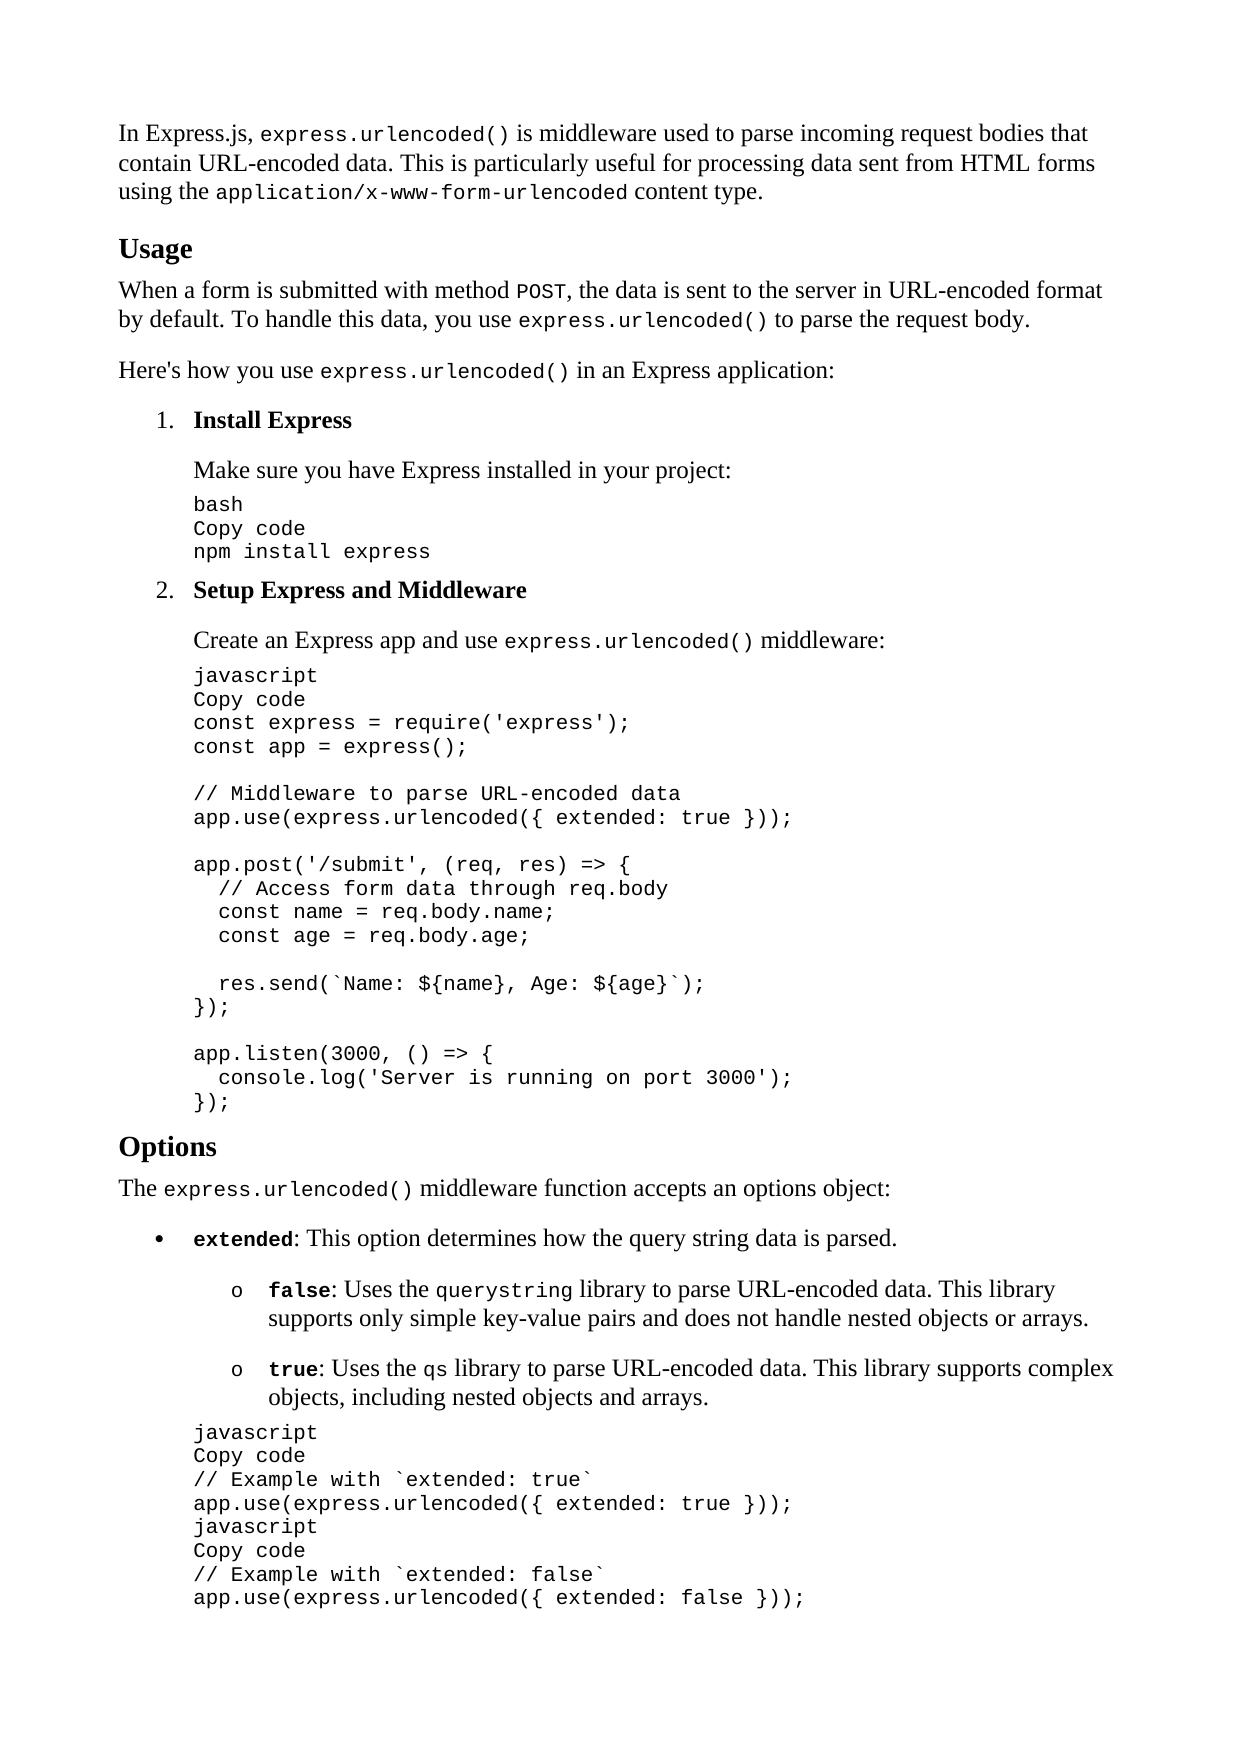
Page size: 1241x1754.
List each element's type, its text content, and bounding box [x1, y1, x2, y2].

text Make sure you have Express installed in your project: [193, 455, 1122, 484]
text app.post('/submit', (req, res) => { [193, 854, 1122, 878]
text Copy code [193, 518, 1122, 541]
text // Middleware to parse URL-encoded data [193, 783, 1122, 807]
text javascript [193, 665, 1122, 689]
list false: Uses the querystring library to parse URL-encoded data. This library supports only simple key-value pairs and does not handle nested objects or arrays. [231, 1274, 1122, 1332]
text When a form is submitted with method POST, the data is sent to the server in URL-encoded format by default. To handle this data, you use express.urlencoded() to parse the request body. [118, 275, 1122, 334]
text Copy code [193, 1540, 1122, 1563]
text app.listen(3000, () => { [193, 1043, 1122, 1067]
text In Express.js, express.urlencoded() is middleware used to parse incoming request bodies that contain URL-encoded data. This is particularly useful for processing data sent from HTML forms using the application/x-www-form-urlencoded content type. [118, 118, 1122, 206]
text console.log('Server is running on port 3000'); [193, 1067, 1122, 1091]
text const express = require('express'); [193, 712, 1122, 736]
text Here's how you use express.urlencoded() in an Express application: [118, 355, 1122, 384]
text Copy code [193, 1445, 1122, 1469]
text res.send(`Name: ${name}, Age: ${age}`); [193, 972, 1122, 996]
text // Access form data through req.body [193, 878, 1122, 902]
text Copy code [193, 689, 1122, 712]
text const app = express(); [193, 736, 1122, 760]
list true: Uses the qs library to parse URL-encoded data. This library supports complex objects, including nested objects and arrays. [231, 1353, 1122, 1411]
text const age = req.body.age; [193, 925, 1122, 949]
list Install Express [156, 405, 1122, 434]
text bash [193, 494, 1122, 518]
text // Example with `extended: true` [193, 1469, 1122, 1493]
text javascript [193, 1516, 1122, 1540]
text app.use(express.urlencoded({ extended: true })); [193, 807, 1122, 831]
text app.use(express.urlencoded({ extended: false })); [193, 1587, 1122, 1611]
text }); [193, 1091, 1122, 1114]
text app.use(express.urlencoded({ extended: true })); [193, 1493, 1122, 1516]
list extended: This option determines how the query string data is parsed. [156, 1223, 1122, 1253]
text Create an Express app and use express.urlencoded() middleware: [193, 625, 1122, 655]
text npm install express [193, 541, 1122, 565]
list Setup Express and Middleware [156, 576, 1122, 604]
subtitle Options [118, 1129, 1122, 1162]
text javascript [193, 1422, 1122, 1445]
text const name = req.body.name; [193, 902, 1122, 925]
text }); [193, 996, 1122, 1020]
text The express.urlencoded() middleware function accepts an options object: [118, 1173, 1122, 1202]
subtitle Usage [118, 231, 1122, 264]
text // Example with `extended: false` [193, 1563, 1122, 1587]
